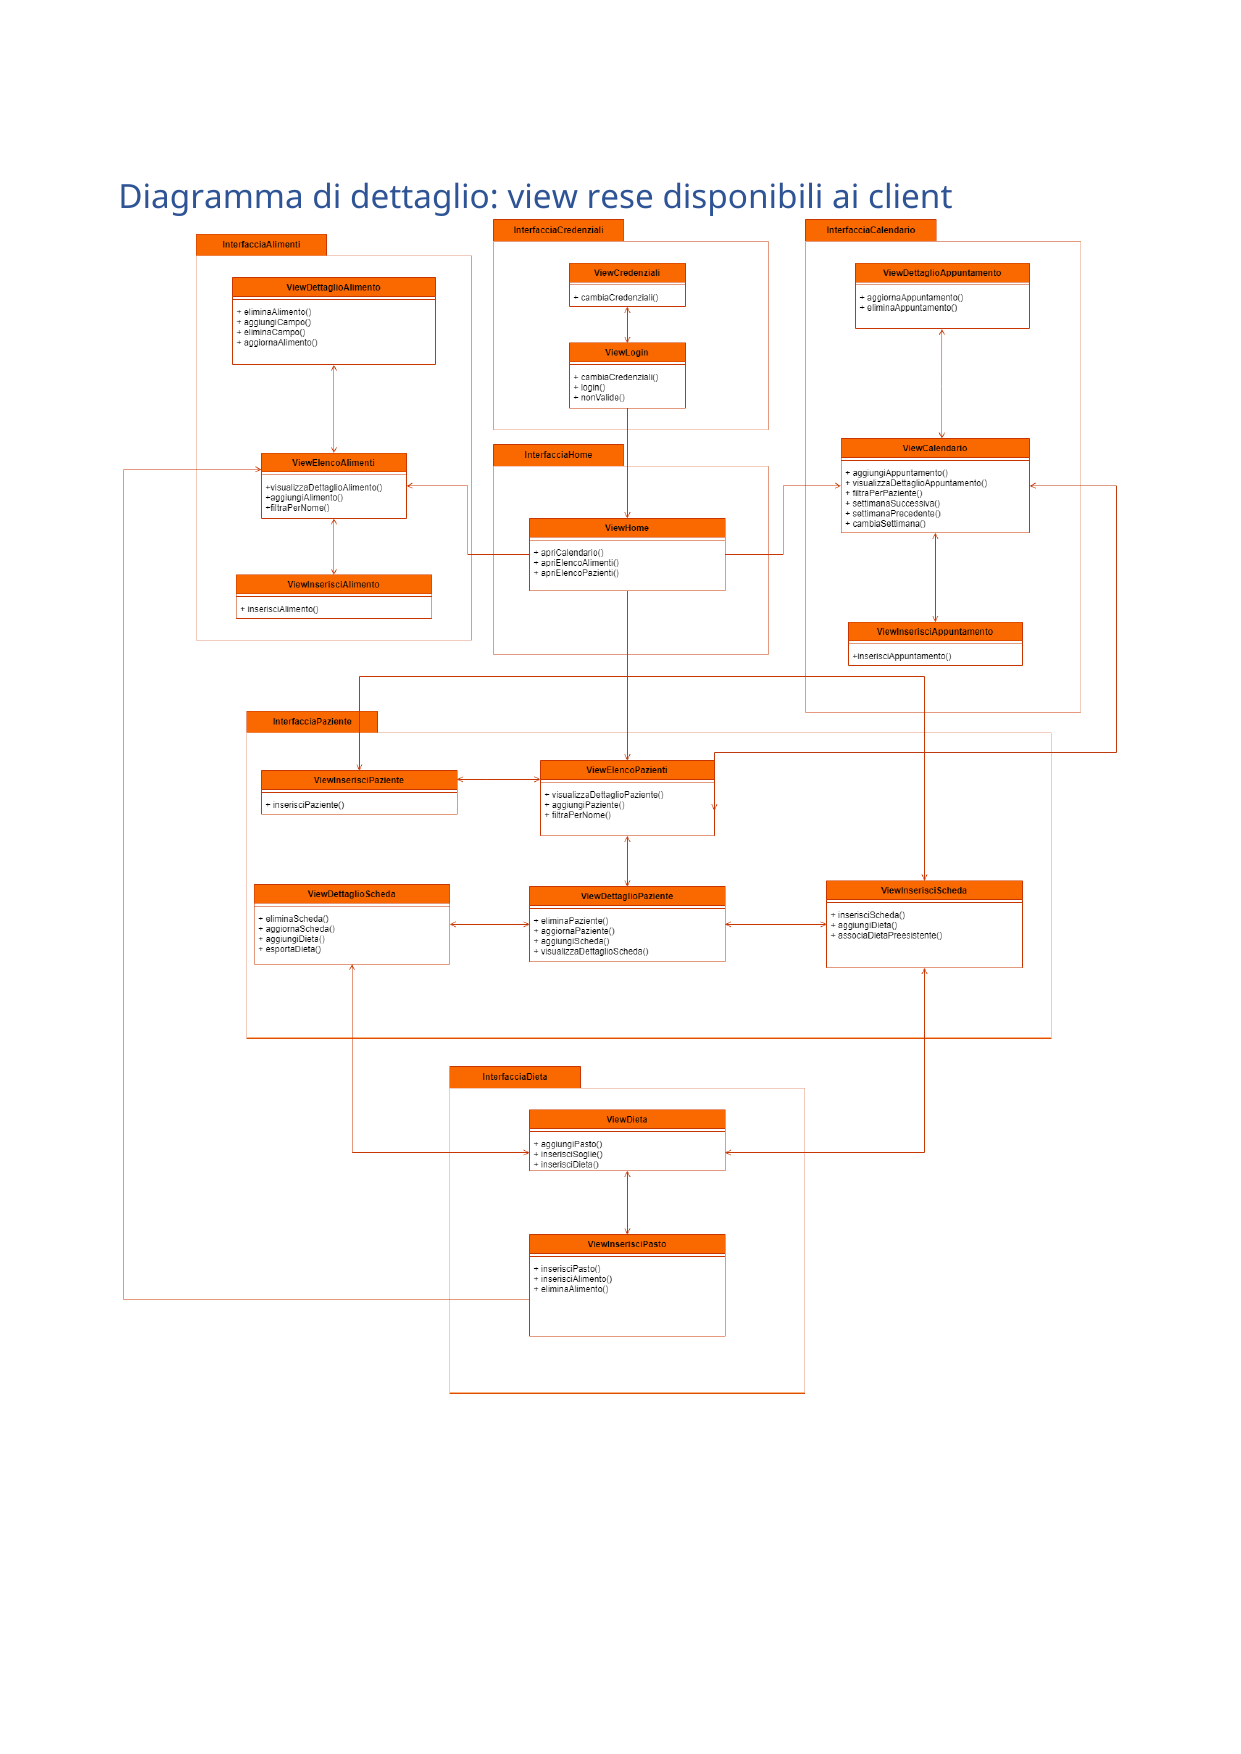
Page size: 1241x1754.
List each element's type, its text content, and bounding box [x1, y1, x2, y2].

subtitle Diagramma di dettaglio: view rese disponibili ai client [118, 173, 1122, 218]
